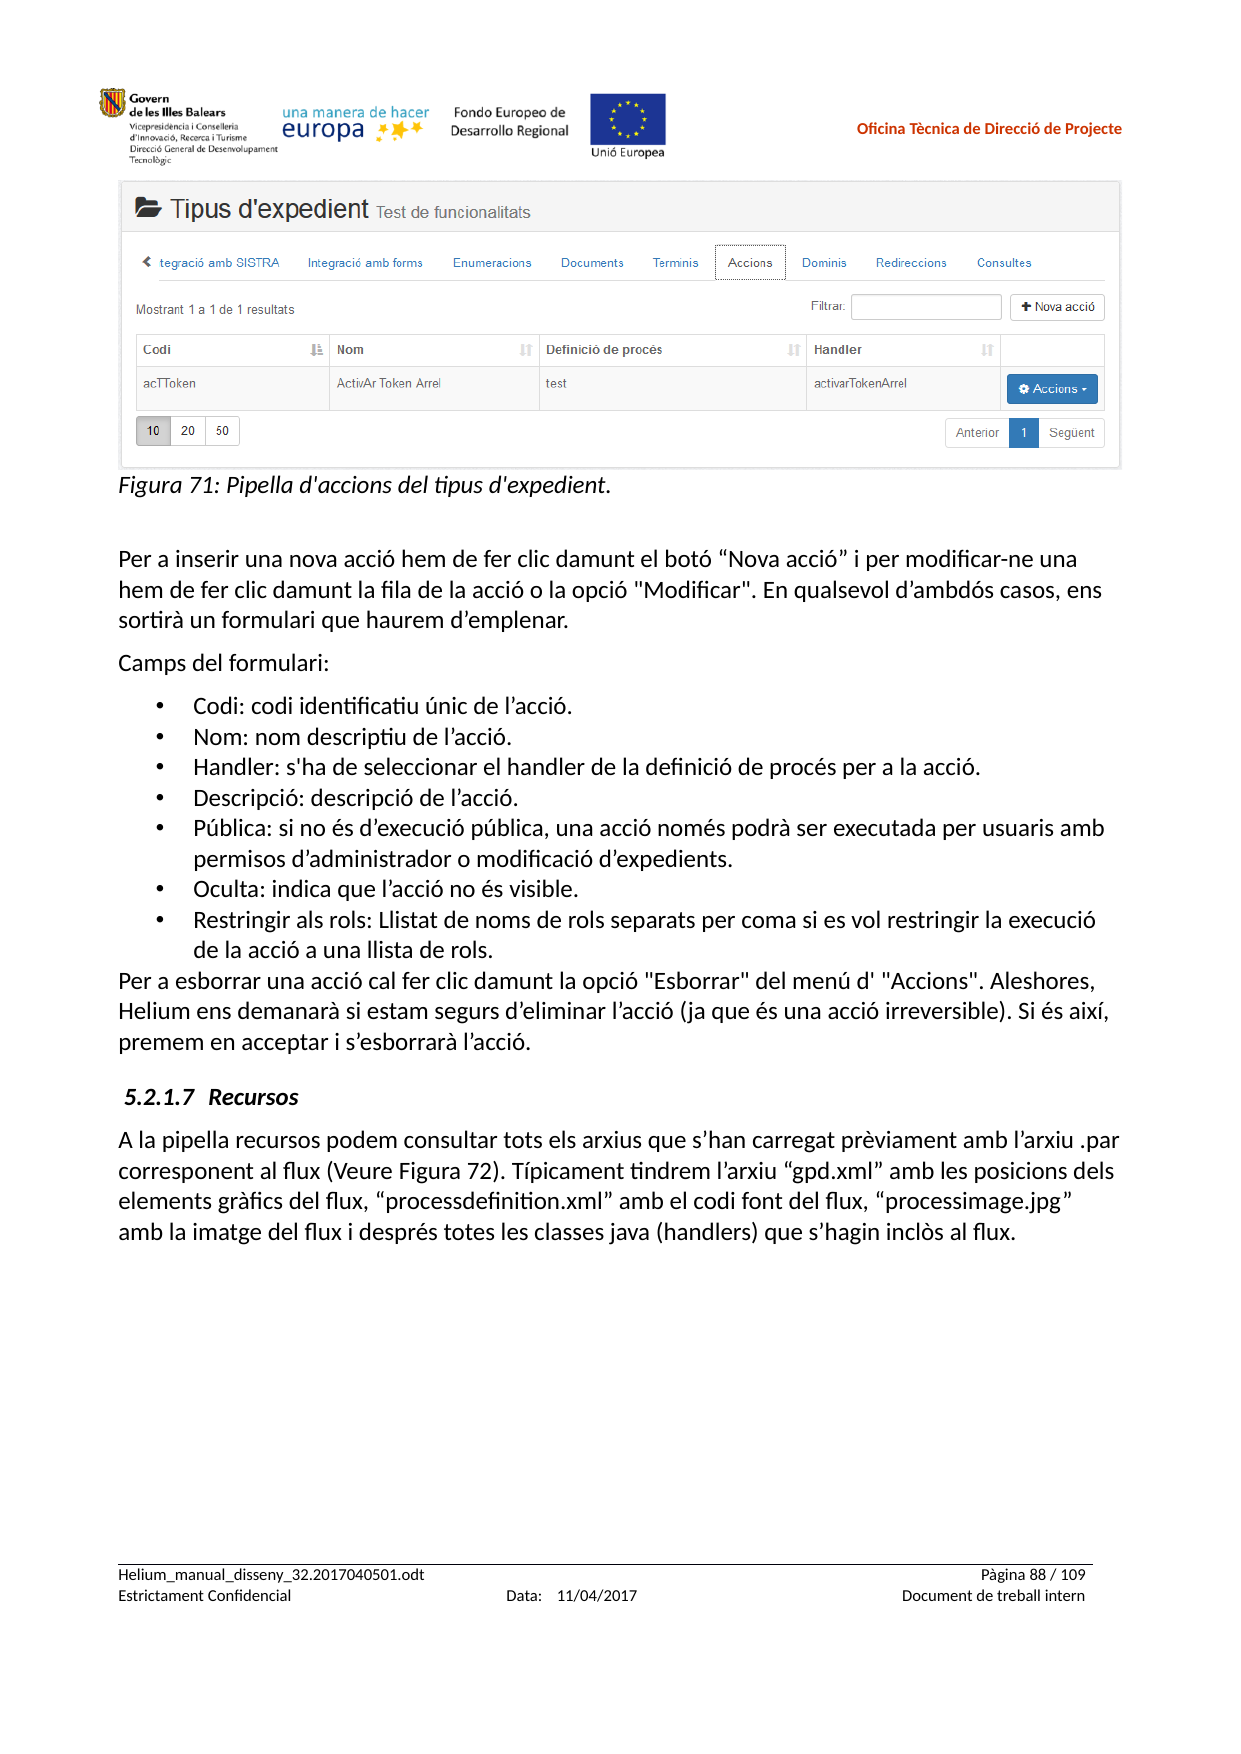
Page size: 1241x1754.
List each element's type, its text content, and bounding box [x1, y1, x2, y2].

text Camps del formulari: [118, 647, 1122, 678]
text A la pipella recursos podem consultar tots els arxius que s’han carregat prèviament amb l’arxiu .par corresponent al flux (Veure Figura 72). Típicament tindrem l’arxiu “gpd.xml” amb les posicions dels elements gràfics del flux, “processdefinition.xml” amb el codi font del flux, “processimage.jpg” amb la imatge del flux i després totes les classes java (handlers) que s’hagin inclòs al flux. [118, 1124, 1122, 1246]
list Nom: nom descriptiu de l’acció. [156, 721, 1122, 751]
picture [118, 180, 1123, 470]
list Handler: s'ha de seleccionar el handler de la definició de procés per a la acció. [156, 751, 1122, 782]
list Pública: si no és d’execució pública, una acció només podrà ser executada per usuaris amb permisos d’administrador o modificació d’expedients. [156, 812, 1122, 873]
picture [99, 87, 668, 166]
list Oculta: indica que l’acció no és visible. [156, 873, 1122, 904]
text Per a inserir una nova acció hem de fer clic damunt el botó “Nova acció” i per modificar-ne una hem de fer clic damunt la fila de la acció o la opció "Modificar". En qualsevol d’ambdós casos, ens sortirà un formulari que haurem d’emplenar. [118, 543, 1122, 635]
subtitle Recursos [118, 1082, 1122, 1112]
list Codi: codi identificatiu únic de l’acció. [156, 690, 1122, 721]
text Per a esborrar una acció cal fer clic damunt la opció "Esborrar" del menú d' "Accions". Aleshores, Helium ens demanarà si estam segurs d’eliminar l’acció (ja que és una acció irreversible). Si és així, premem en acceptar i s’esborrarà l’acció. [118, 965, 1122, 1057]
text Figura 71: Pipella d'accions del tipus d'expedient. [118, 470, 1122, 500]
list Restringir als rols: Llistat de noms de rols separats per coma si es vol restringir la execució de la acció a una llista de rols. [156, 904, 1122, 965]
list Descripció: descripció de l’acció. [156, 782, 1122, 812]
